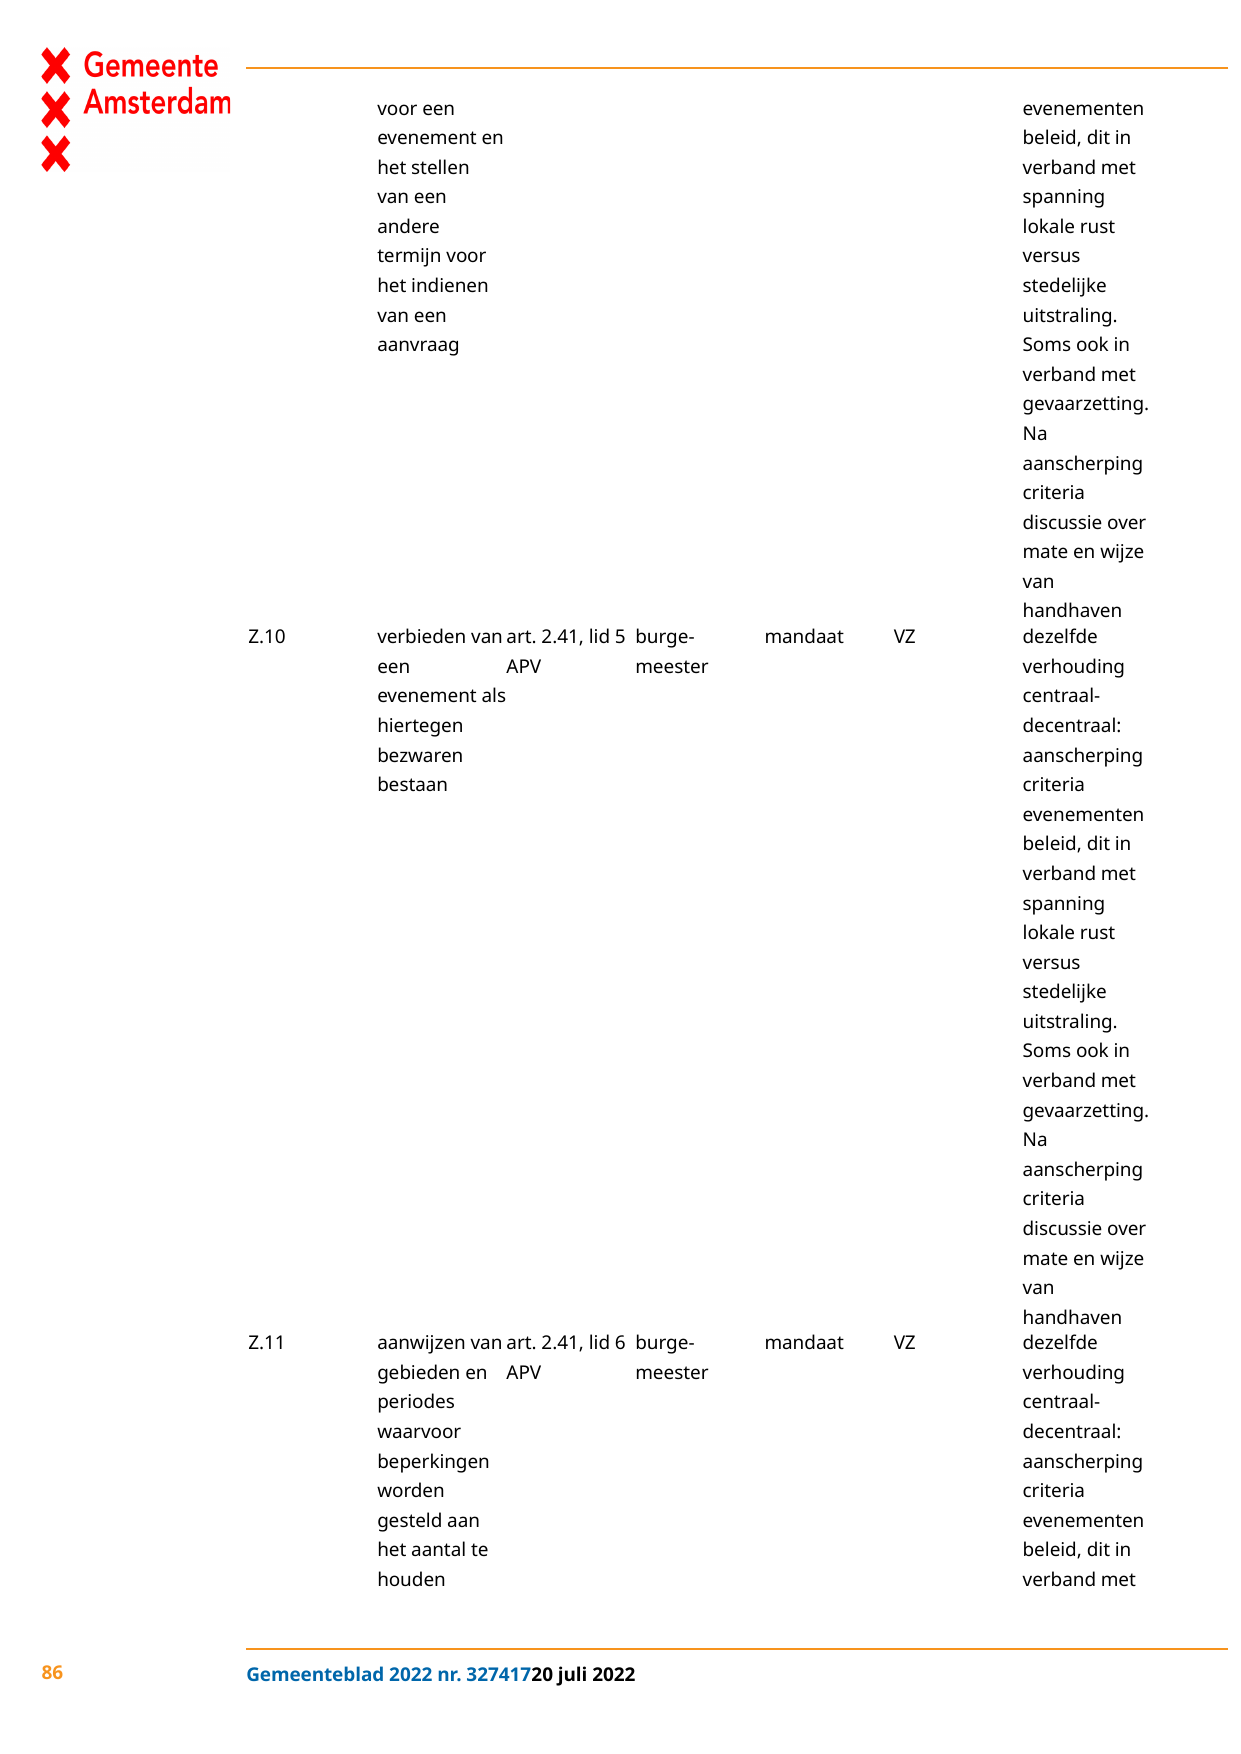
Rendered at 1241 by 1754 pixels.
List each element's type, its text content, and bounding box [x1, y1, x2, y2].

table_cell art. 2.41, lid 6 APV [506, 1330, 635, 1592]
table_cell [248, 95, 377, 623]
table_cell Z.11 [248, 1330, 377, 1592]
table_cell mandaat [764, 624, 893, 1329]
table_cell aanwijzen van gebieden en periodes waarvoor beperkingen worden gesteld aan het aantal te houden [377, 1330, 506, 1592]
table_cell dezelfde verhouding centraal-decentraal: aanscherping criteria evenementenbeleid, dit in verband met [1023, 1330, 1152, 1592]
table_cell [506, 95, 635, 623]
table_cell [635, 95, 764, 623]
table_cell verbieden van een evenement als hiertegen bezwaren bestaan [377, 624, 506, 1329]
table_cell VZ [894, 1330, 1022, 1592]
table_cell [764, 95, 893, 623]
table_cell [894, 95, 1022, 623]
table_cell burge-meester [635, 624, 764, 1329]
table_cell evenementenbeleid, dit in verband met spanning lokale rust versus stedelijke uitstraling. Soms ook in verband met gevaarzetting. Na aanscherping criteria discussie over mate en wijze van handhaven [1023, 95, 1152, 623]
table_cell art. 2.41, lid 5 APV [506, 624, 635, 1329]
table_cell Z.10 [248, 624, 377, 1329]
table_cell voor een evenement en het stellen van een andere termijn voor het indienen van een aanvraag [377, 95, 506, 623]
table_cell dezelfde verhouding centraal-decentraal: aanscherping criteria evenementenbeleid, dit in verband met spanning lokale rust versus stedelijke uitstraling. Soms ook in verband met gevaarzetting. Na aanscherping criteria discussie over mate en wijze van handhaven [1023, 624, 1152, 1329]
picture [41, 47, 231, 172]
table_cell burge-meester [635, 1330, 764, 1592]
table_cell mandaat [764, 1330, 893, 1592]
table_cell VZ [894, 624, 1022, 1329]
